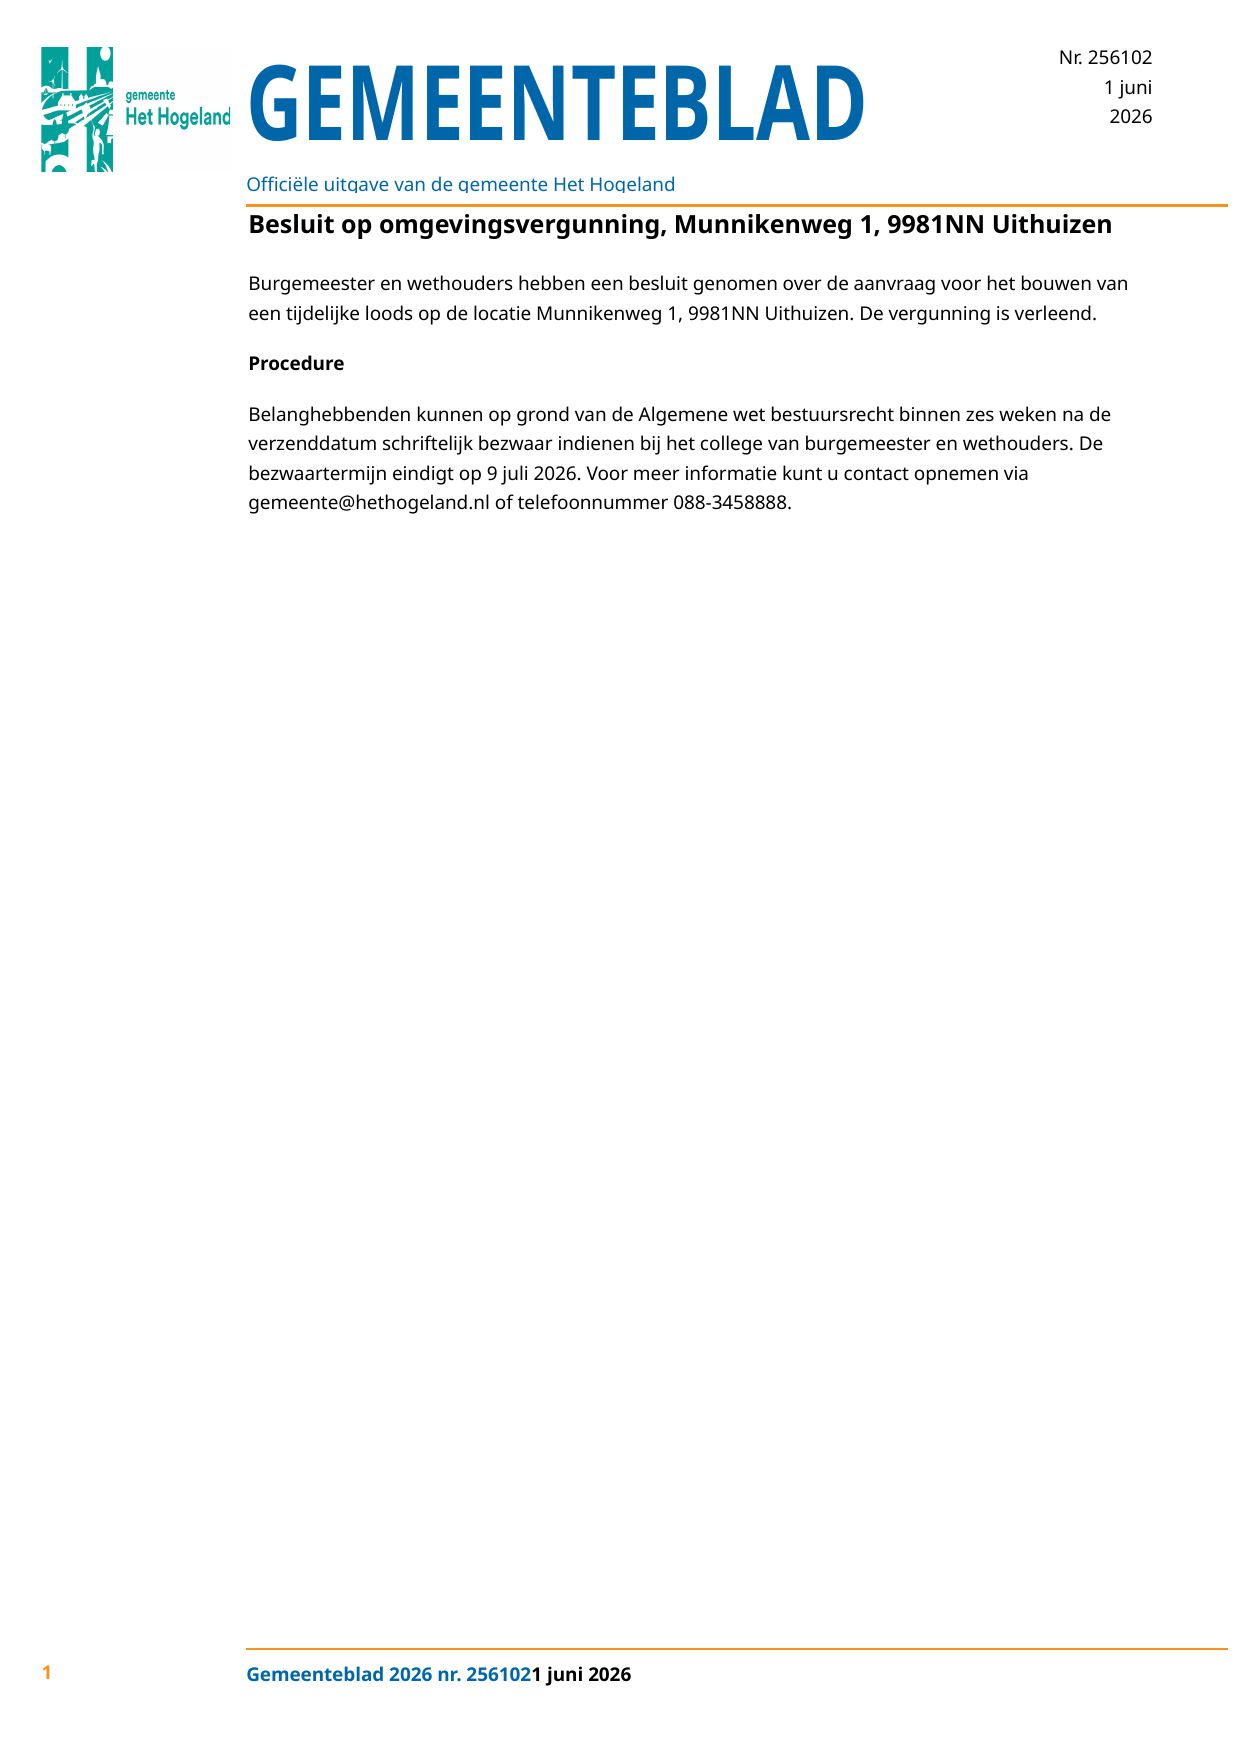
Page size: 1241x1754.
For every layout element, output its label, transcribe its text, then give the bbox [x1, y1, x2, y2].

text Belanghebbenden kunnen op grond van de Algemene wet bestuursrecht binnen zes weken na de verzenddatum schriftelijk bezwaar indienen bij het college van burgemeester en wethouders. De bezwaartermijn eindigt op 9 juli 2026. Voor meer informatie kunt u contact opnemen via gemeente@hethogeland.nl of telefoonnummer 088-3458888. [248, 401, 1152, 515]
text Burgemeester en wethouders hebben een besluit genomen over de aanvraag voor het bouwen van een tijdelijke loods op de locatie Munnikenweg 1, 9981NN Uithuizen. De vergunning is verleend. [248, 270, 1152, 326]
picture [41, 47, 231, 172]
text Besluit op omgevingsvergunning, Munnikenweg 1, 9981NN Uithuizen [248, 207, 1152, 241]
text Procedure [248, 350, 1152, 376]
